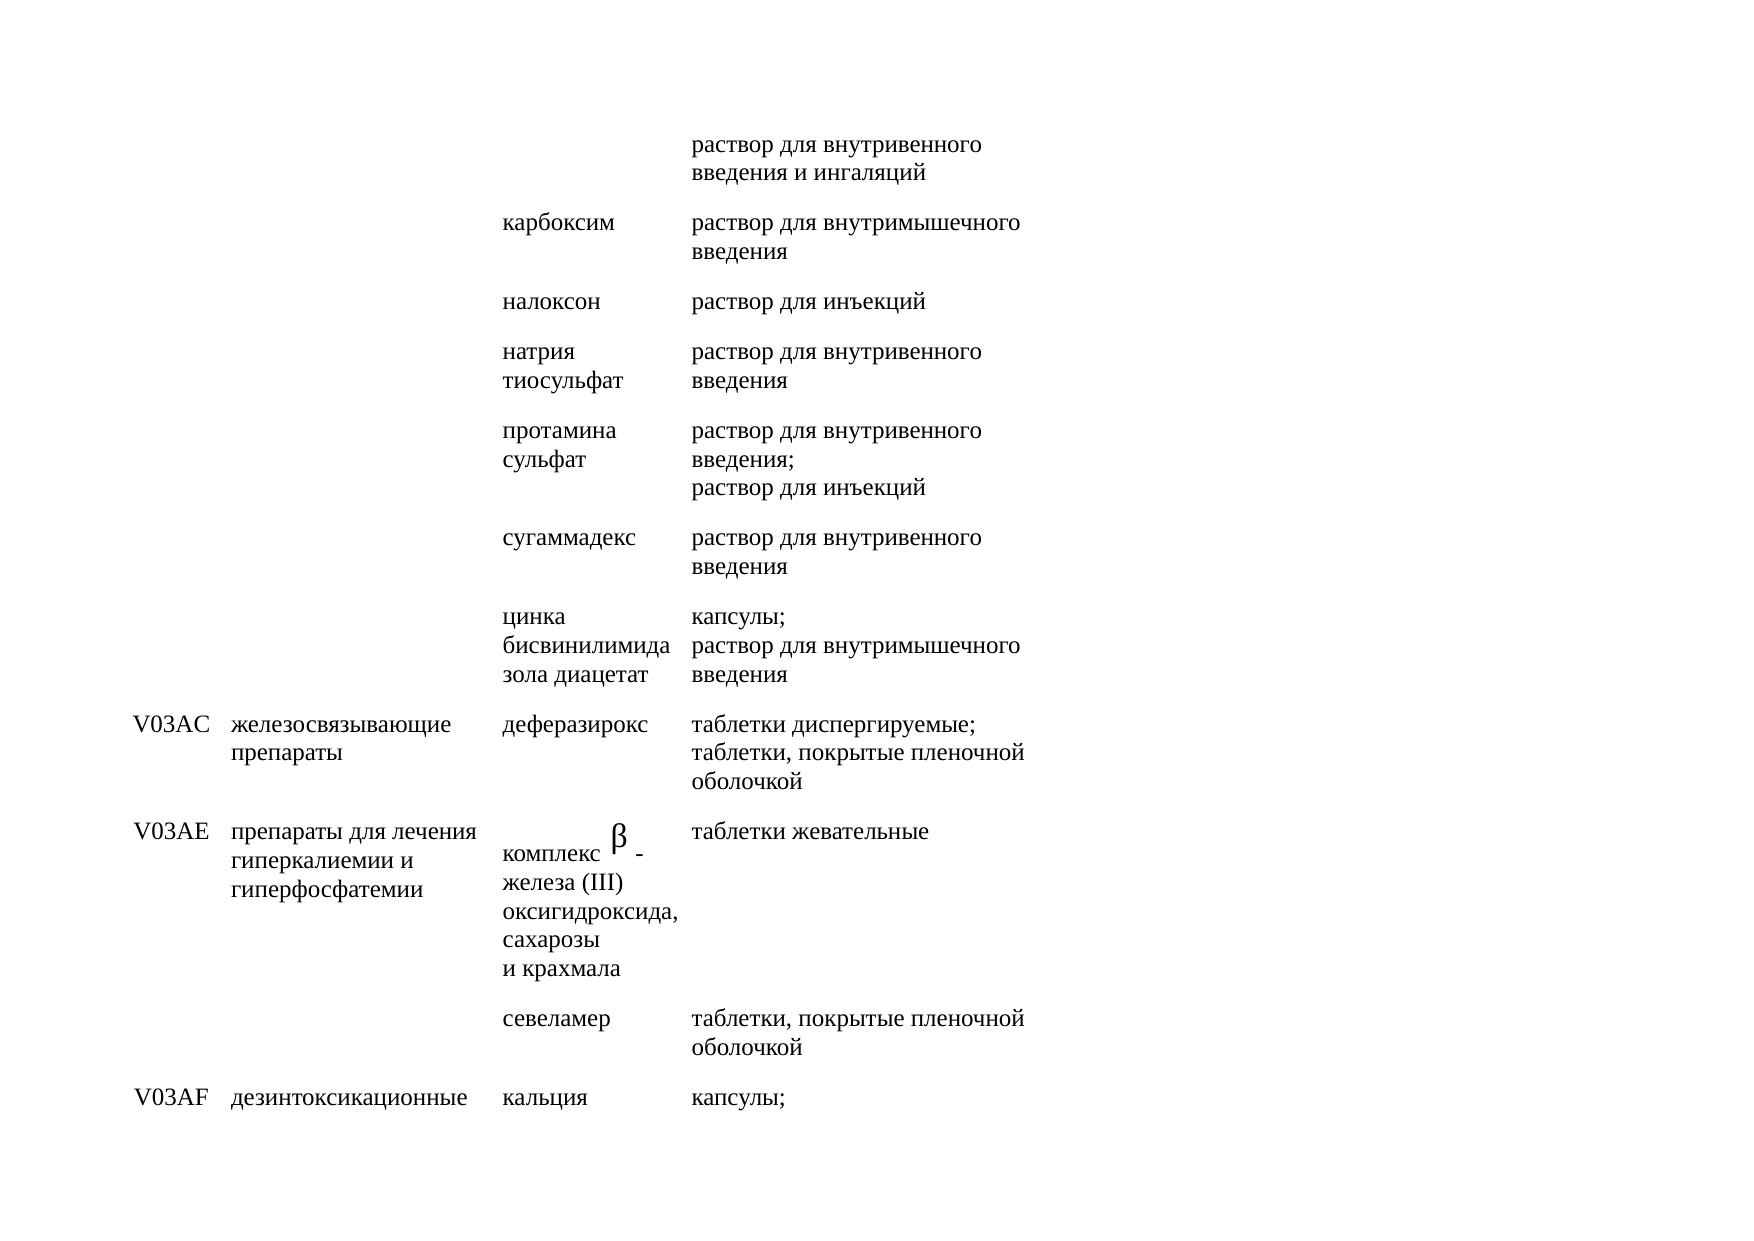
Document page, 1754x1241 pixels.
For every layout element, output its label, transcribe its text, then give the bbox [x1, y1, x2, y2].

table_cell кальция [496, 1071, 685, 1121]
table_cell [118, 404, 224, 512]
table_cell препараты для лечения гиперкалиемии и гиперфосфатемии [224, 806, 496, 993]
table_cell раствор для внутривенного введения и ингаляций [685, 118, 1063, 197]
table_cell [118, 326, 224, 404]
table_cell деферазирокс [496, 698, 685, 806]
table_cell цинка бисвинилимидазола диацетат [496, 591, 685, 698]
table_cell [118, 591, 224, 698]
table_cell V03AF [118, 1071, 224, 1121]
table_cell таблетки жевательные [685, 806, 1063, 993]
table_cell [118, 197, 224, 276]
table_cell раствор для инъекций [685, 276, 1063, 326]
table_cell [224, 276, 496, 326]
table_cell [224, 993, 496, 1071]
table_cell [224, 326, 496, 404]
table_cell железосвязывающие препараты [224, 698, 496, 806]
table_cell [224, 118, 496, 197]
table_cell [224, 591, 496, 698]
table_cell натрия тиосульфат [496, 326, 685, 404]
table_cell раствор для внутривенного введения; раствор для инъекций [685, 404, 1063, 512]
table_cell карбоксим [496, 197, 685, 276]
table_cell [224, 197, 496, 276]
table_cell [224, 404, 496, 512]
table_cell раствор для внутримышечного введения [685, 197, 1063, 276]
table_cell капсулы; [685, 1071, 1063, 1121]
table_cell [496, 118, 685, 197]
table_cell таблетки диспергируемые; таблетки, покрытые пленочной оболочкой [685, 698, 1063, 806]
table_cell капсулы; раствор для внутримышечного введения [685, 591, 1063, 698]
table_cell комплекс -железа (III) оксигидроксида, сахарозы и крахмала [496, 806, 685, 993]
table_cell [118, 512, 224, 591]
table_cell раствор для внутривенного введения [685, 326, 1063, 404]
table_cell налоксон [496, 276, 685, 326]
table_cell дезинтоксикационные [224, 1071, 496, 1121]
table_cell раствор для внутривенного введения [685, 512, 1063, 591]
table_cell [118, 118, 224, 197]
table_cell севеламер [496, 993, 685, 1071]
table_cell [224, 512, 496, 591]
table_cell протамина сульфат [496, 404, 685, 512]
table_cell V03AC [118, 698, 224, 806]
table_cell [118, 993, 224, 1071]
table_cell таблетки, покрытые пленочной оболочкой [685, 993, 1063, 1071]
table_cell V03AE [118, 806, 224, 993]
table_cell сугаммадекс [496, 512, 685, 591]
table_cell [118, 276, 224, 326]
